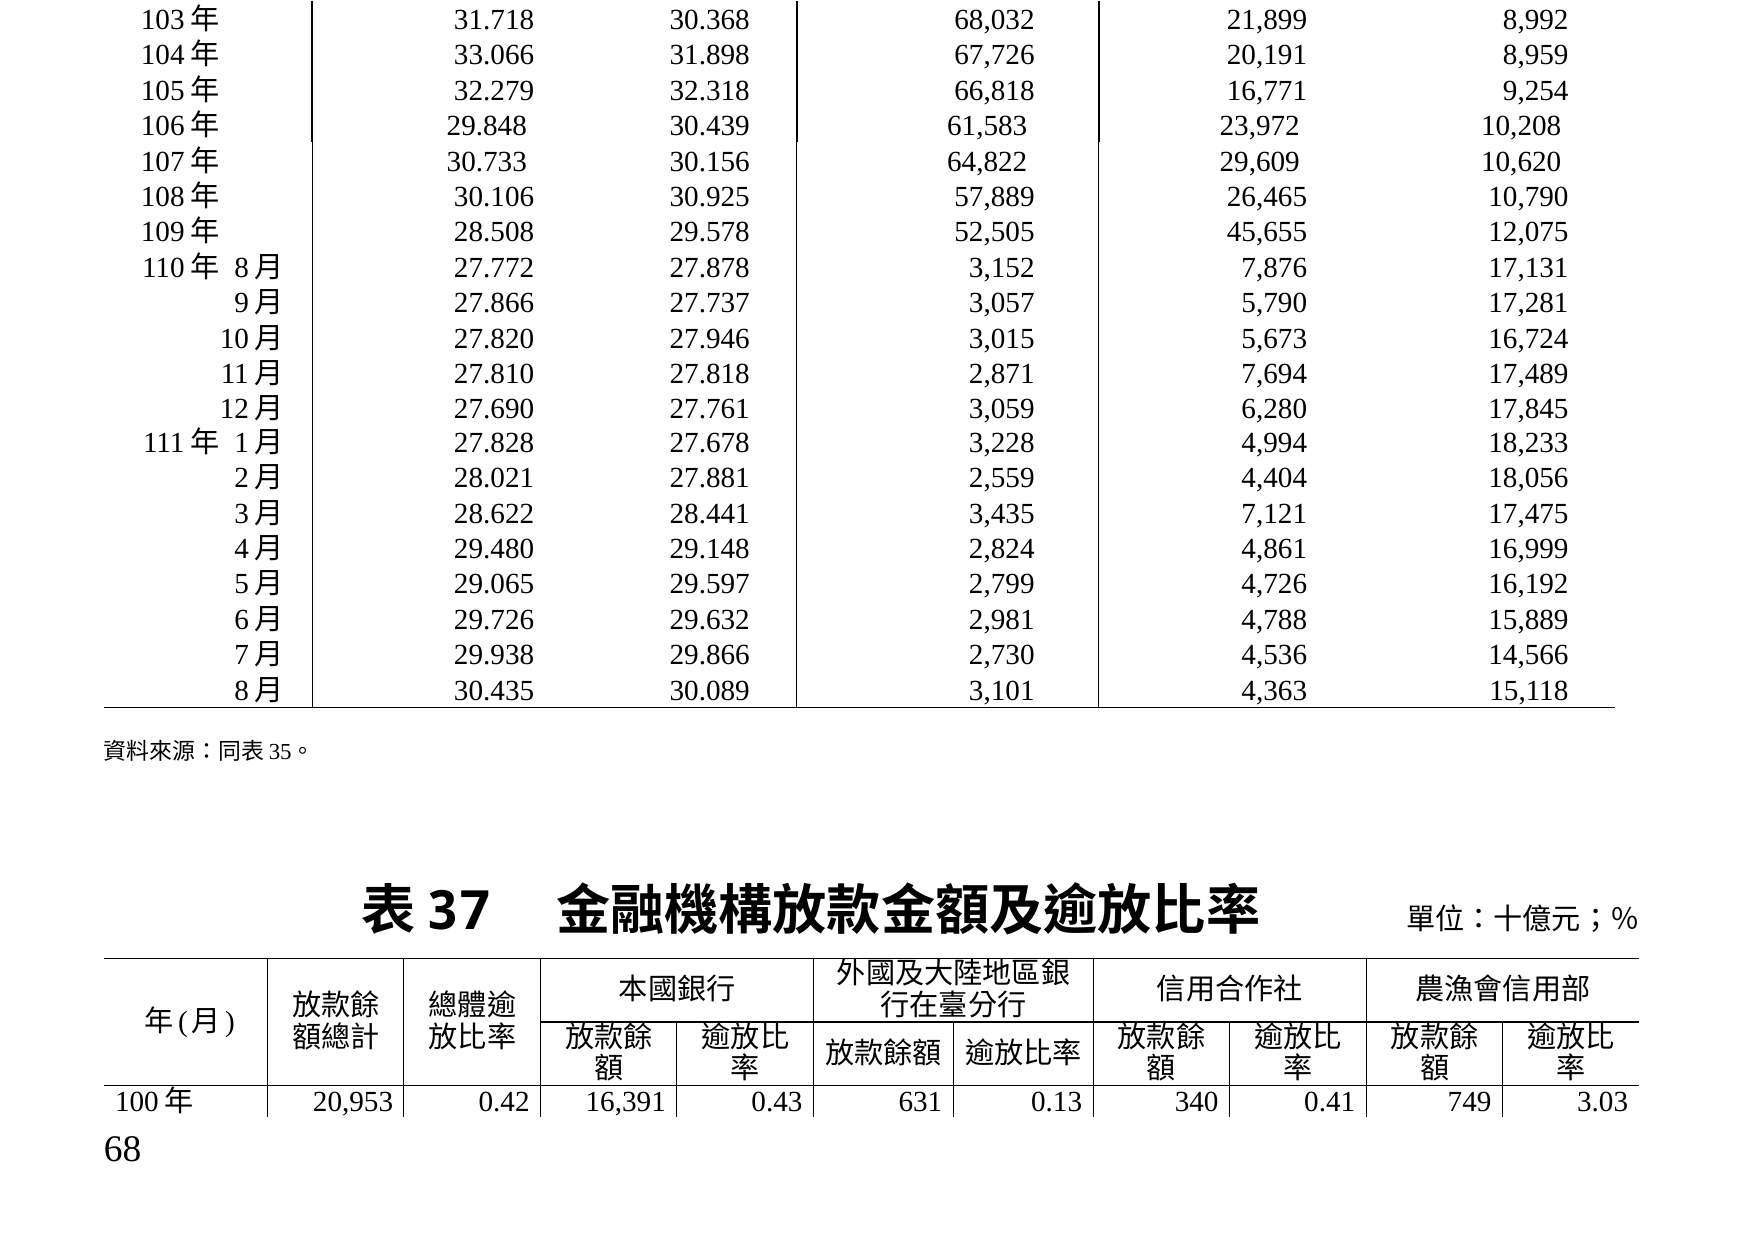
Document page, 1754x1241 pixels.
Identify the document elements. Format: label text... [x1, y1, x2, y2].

table_cell 27.690 [313, 390, 581, 426]
table_cell 29.866 [581, 636, 796, 671]
table_cell 9,254 [1354, 71, 1615, 107]
table_cell 16,724 [1354, 319, 1615, 355]
table_cell 29.065 [313, 565, 581, 601]
table_cell 61,583 [798, 107, 1098, 142]
table_cell 31.718 [313, 1, 581, 36]
table_cell 2月 [104, 459, 312, 494]
table_cell 28.441 [581, 494, 796, 530]
table_cell 30.733 [313, 142, 581, 178]
table_cell 5月 [104, 565, 312, 601]
table_cell 逾放比率 [954, 1023, 1093, 1085]
table_cell 27.828 [313, 426, 581, 459]
table_cell 57,889 [797, 178, 1098, 213]
table_cell 3月 [104, 494, 312, 530]
table_cell 29.148 [581, 530, 796, 565]
table_cell 3,152 [797, 249, 1098, 284]
table_cell 29.938 [313, 636, 581, 671]
table_cell 29.632 [581, 601, 796, 636]
table_cell 放款餘額 [1367, 1023, 1502, 1085]
table_cell 7,876 [1099, 249, 1354, 284]
table_header 農漁會信用部 [1367, 959, 1639, 1021]
table_cell 4,536 [1099, 636, 1354, 671]
table_cell 27.678 [581, 426, 796, 459]
table_cell 17,489 [1354, 355, 1615, 390]
table_cell 7月 [104, 636, 312, 671]
table_cell 27.881 [581, 459, 796, 494]
table_cell 2,981 [797, 601, 1098, 636]
table_cell 15,889 [1354, 601, 1615, 636]
table_cell 104年 [104, 36, 311, 71]
table_cell 17,281 [1354, 284, 1615, 319]
table_cell 26,465 [1099, 178, 1354, 213]
table_cell 2,730 [797, 636, 1098, 671]
table_header 信用合作社 [1094, 959, 1366, 1021]
table_cell 30.435 [313, 673, 581, 707]
table_cell 17,475 [1354, 494, 1615, 530]
table_cell 111年 1月 [104, 426, 312, 459]
table_cell 27.818 [581, 355, 796, 390]
table_cell 16,391 [541, 1086, 676, 1117]
table_cell 27.946 [581, 319, 796, 355]
table_cell 10,790 [1354, 178, 1615, 213]
table_cell 109年 [104, 213, 312, 248]
table_cell 30.089 [581, 673, 796, 707]
table_cell 29.597 [581, 565, 796, 601]
table_cell 27.761 [581, 390, 796, 426]
table_cell 3,228 [797, 426, 1098, 459]
table_cell 3,057 [797, 284, 1098, 319]
table_cell 3,435 [797, 494, 1098, 530]
table_cell 30.439 [581, 107, 796, 142]
table_cell 逾放比率 [1503, 1023, 1639, 1085]
table_cell 0.42 [404, 1086, 540, 1117]
table_cell 4,861 [1099, 530, 1354, 565]
table_cell 12月 [104, 390, 312, 426]
table_cell 15,118 [1354, 673, 1615, 707]
table_cell 4,726 [1099, 565, 1354, 601]
table_cell 100年 [104, 1086, 267, 1117]
table_cell 0.13 [954, 1086, 1093, 1117]
table_cell 29,609 [1099, 142, 1354, 178]
table_cell 106年 [104, 107, 311, 142]
table_cell 45,655 [1099, 213, 1354, 248]
table_cell 8月 [104, 673, 312, 707]
table_cell 2,824 [797, 530, 1098, 565]
table_cell 103年 [104, 1, 311, 36]
table_cell 2,871 [797, 355, 1098, 390]
table_cell 340 [1094, 1086, 1229, 1117]
table_cell 23,972 [1100, 107, 1354, 142]
table_cell 3,015 [797, 319, 1098, 355]
table_cell 8,992 [1354, 1, 1615, 36]
table_cell 30.368 [581, 1, 796, 36]
table_cell 631 [814, 1086, 953, 1117]
table_cell 0.43 [677, 1086, 813, 1117]
table_header 本國銀行 [541, 959, 813, 1021]
table_cell 28.622 [313, 494, 581, 530]
table_cell 6月 [104, 601, 312, 636]
table_cell 7,121 [1099, 494, 1354, 530]
table_cell 17,845 [1354, 390, 1615, 426]
table_cell 105年 [104, 71, 311, 107]
table_cell 2,559 [797, 459, 1098, 494]
table_cell 108年 [104, 178, 312, 213]
table_cell 29.578 [581, 213, 796, 248]
table_cell 29.848 [313, 107, 581, 142]
table_cell 27.737 [581, 284, 796, 319]
table_cell 27.878 [581, 249, 796, 284]
table_cell 29.726 [313, 601, 581, 636]
table_cell 66,818 [798, 71, 1098, 107]
table_cell 放款餘額 [541, 1023, 676, 1085]
table_cell 30.925 [581, 178, 796, 213]
table_cell 67,726 [798, 36, 1098, 71]
subtitle 表37 金融機構放款金額及逾放比率 單位：十億元；％ [103, 833, 1639, 958]
table_cell 10月 [104, 319, 312, 355]
table_cell 32.318 [581, 71, 796, 107]
table_cell 68,032 [798, 1, 1098, 36]
table_cell 3,059 [797, 390, 1098, 426]
table_header 外國及大陸地區銀行在臺分行 [814, 959, 1093, 1021]
table_cell 4,404 [1099, 459, 1354, 494]
table_cell 4,994 [1099, 426, 1354, 459]
table_cell 11月 [104, 355, 312, 390]
table_cell 64,822 [797, 142, 1098, 178]
table_cell 27.810 [313, 355, 581, 390]
table_cell 16,192 [1354, 565, 1615, 601]
table_cell 30.156 [581, 142, 796, 178]
table_cell 17,131 [1354, 249, 1615, 284]
table_cell 10,208 [1354, 107, 1615, 142]
table_cell 28.508 [313, 213, 581, 248]
table_cell 9月 [104, 284, 312, 319]
table_header 放款餘額總計 [268, 959, 403, 1085]
table_cell 27.820 [313, 319, 581, 355]
table_cell 7,694 [1099, 355, 1354, 390]
table_cell 107年 [104, 142, 312, 178]
table_cell 29.480 [313, 530, 581, 565]
table_cell 20,953 [268, 1086, 403, 1117]
table_cell 4月 [104, 530, 312, 565]
table_cell 14,566 [1354, 636, 1615, 671]
table_cell 31.898 [581, 36, 796, 71]
table_cell 3,101 [797, 673, 1098, 707]
table_cell 16,999 [1354, 530, 1615, 565]
table_cell 28.021 [313, 459, 581, 494]
table_cell 放款餘額 [814, 1023, 953, 1085]
table_cell 4,363 [1099, 673, 1354, 707]
table_cell 27.866 [313, 284, 581, 319]
table_cell 12,075 [1354, 213, 1615, 248]
table_cell 27.772 [313, 249, 581, 284]
table_cell 21,899 [1100, 1, 1354, 36]
table_header 總體逾放比率 [404, 959, 540, 1085]
table_cell 0.41 [1230, 1086, 1366, 1117]
table_cell 110年 8月 [104, 249, 312, 284]
table_cell 逾放比率 [677, 1023, 813, 1085]
table_cell 逾放比率 [1230, 1023, 1366, 1085]
table_cell 20,191 [1100, 36, 1354, 71]
table_cell 5,673 [1099, 319, 1354, 355]
table_cell 放款餘額 [1094, 1023, 1229, 1085]
table_cell 33.066 [313, 36, 581, 71]
table_cell 2,799 [797, 565, 1098, 601]
table_cell 16,771 [1100, 71, 1354, 107]
table_cell 8,959 [1354, 36, 1615, 71]
table_cell 749 [1367, 1086, 1502, 1117]
table_cell 52,505 [797, 213, 1098, 248]
table_cell 10,620 [1354, 142, 1615, 178]
table_cell 4,788 [1099, 601, 1354, 636]
table_cell 18,233 [1354, 426, 1615, 459]
table_cell 18,056 [1354, 459, 1615, 494]
table_cell 5,790 [1099, 284, 1354, 319]
table_cell 30.106 [313, 178, 581, 213]
table_cell 6,280 [1099, 390, 1354, 426]
table_header 年(月) [104, 959, 267, 1085]
table_cell 32.279 [313, 71, 581, 107]
table_cell 3.03 [1503, 1086, 1639, 1117]
text 資料來源：同表35。 [103, 708, 1639, 770]
